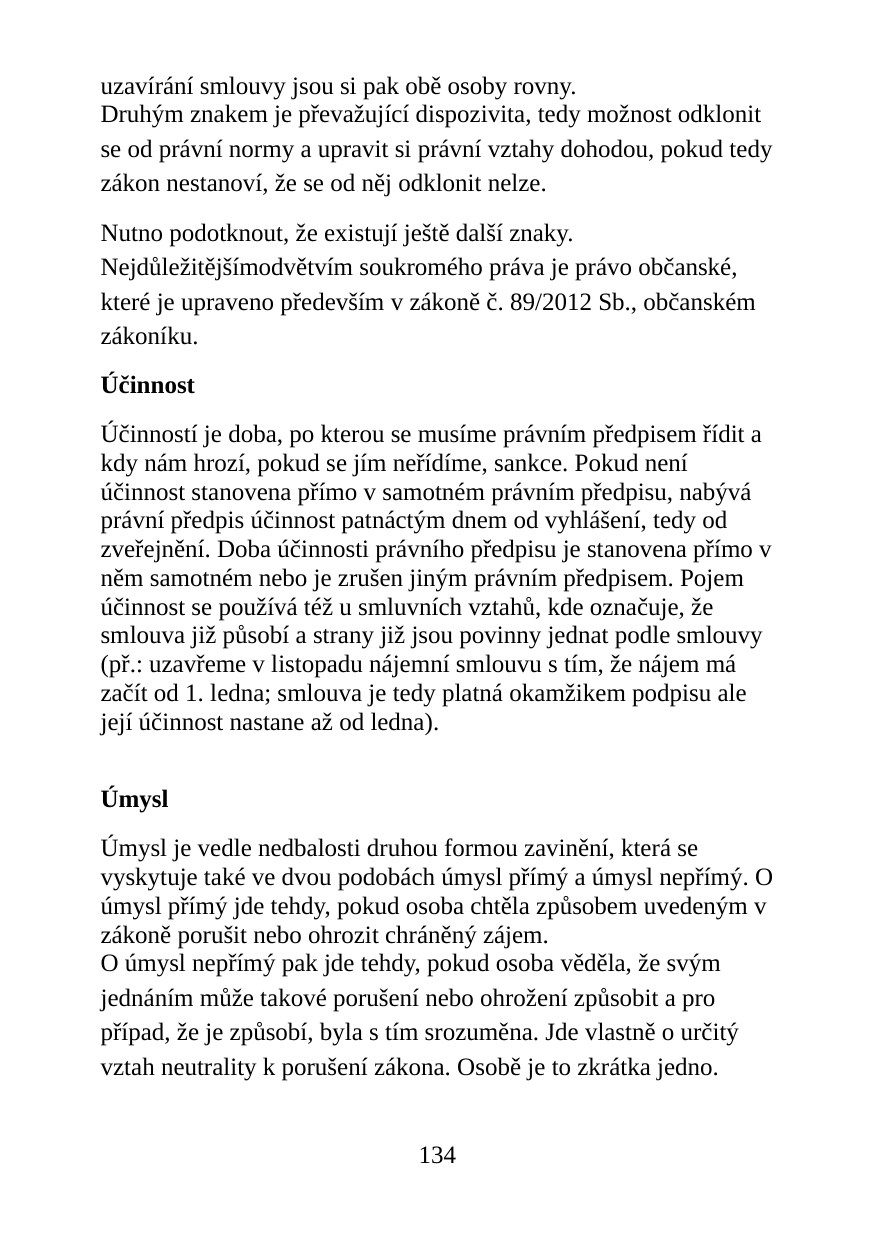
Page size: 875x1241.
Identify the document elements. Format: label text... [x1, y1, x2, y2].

text O úmysl nepřímý pak jde tehdy, pokud osoba věděla, že svým jednáním může takové porušení nebo ohrožení způsobit a pro případ, že je způsobí, byla s tím srozuměna. Jde vlastně o určitý vztah neutrality k porušení zákona. Osobě je to zkrátka jedno. [100, 948, 774, 1081]
text Úmysl [100, 784, 774, 813]
text Úmysl je vedle nedbalosti druhou formou zavinění, která se vyskytuje také ve dvou podobách úmysl přímý a úmysl nepřímý. O úmysl přímý jde tehdy, pokud osoba chtěla způsobem uvedeným v zákoně porušit nebo ohrozit chráněný zájem. [100, 833, 774, 948]
text uzavírání smlouvy jsou si pak obě osoby rovny. [100, 71, 774, 99]
text Účinnost [100, 370, 774, 399]
text Druhým znakem je převažující dispozivita, tedy možnost odklonit se od právní normy a upravit si právní vztahy dohodou, pokud tedy zákon nestanoví, že se od něj odklonit nelze. [100, 99, 774, 197]
text Nutno podotknout, že existují ještě další znaky. Nejdůležitějšímodvětvím soukromého práva je právo občanské, které je upraveno především v zákoně č. 89/2012 Sb., občanském zákoníku. [100, 218, 774, 350]
text Účinností je doba, po kterou se musíme právním předpisem řídit a kdy nám hrozí, pokud se jím neřídíme, sankce. Pokud není účinnost stanovena přímo v samotném právním předpisu, nabývá právní předpis účinnost patnáctým dnem od vyhlášení, tedy od zveřejnění. Doba účinnosti právního předpisu je stanovena přímo v něm samotném nebo je zrušen jiným právním předpisem. Pojem účinnost se používá též u smluvních vztahů, kde označuje, že smlouva již působí a strany již jsou povinny jednat podle smlouvy (př.: uzavřeme v listopadu nájemní smlouvu s tím, že nájem má začít od 1. ledna; smlouva je tedy platná okamžikem podpisu ale její účinnost nastane až od ledna). [100, 419, 774, 735]
